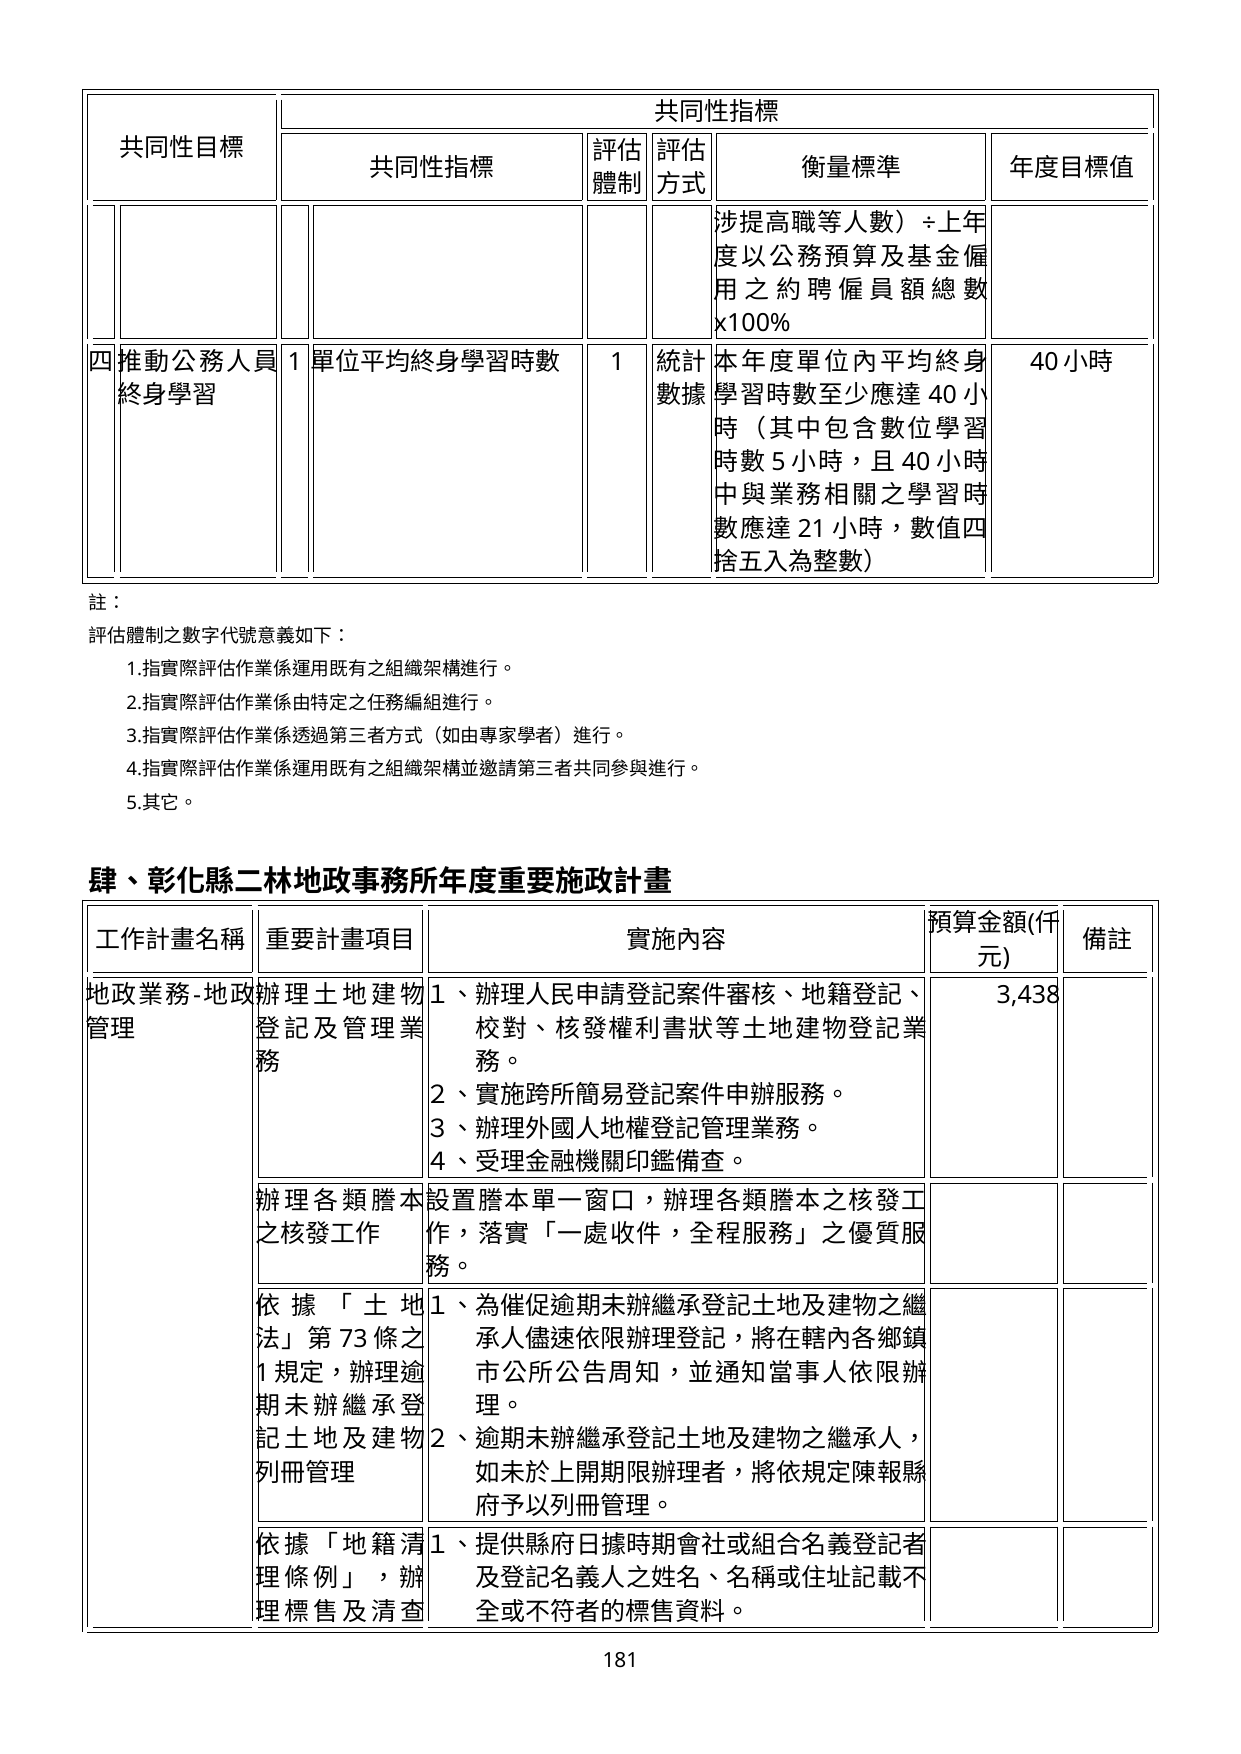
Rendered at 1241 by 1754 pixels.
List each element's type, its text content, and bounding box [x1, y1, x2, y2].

table_header 實施內容 [425, 901, 927, 972]
table_cell １、提供縣府日據時期會社或組合名義登記者及登記名義人之姓名、名稱或住址記載不全或不符者的標售資料。 [425, 1521, 927, 1627]
table_cell 依據「地籍清理條例」，辦理標售及清查 [255, 1521, 425, 1627]
table_header 共同性指標 [278, 90, 1156, 127]
table_header 備註 [1060, 901, 1155, 972]
table_cell 40小時 [988, 338, 1156, 577]
table_header 重要計畫項目 [255, 901, 425, 972]
table_cell 地政業務-地政管理 [85, 972, 255, 1627]
table_cell 辦理各類謄本之核發工作 [255, 1177, 425, 1282]
text 註： [89, 584, 1152, 616]
text 4.指實際評估作業係運用既有之組織架構並邀請第三者共同參與進行。 [89, 749, 1152, 782]
table_cell [117, 200, 278, 338]
text 2.指實際評估作業係由特定之任務編組進行。 [89, 682, 1152, 716]
table_cell [988, 200, 1156, 338]
table_cell 依據「土地法」第73條之1規定，辦理逾期未辦繼承登記土地及建物列冊管理 [255, 1283, 425, 1521]
table_header 工作計畫名稱 [85, 901, 255, 972]
table_cell [1060, 1177, 1155, 1282]
table_cell 衡量標準 [714, 129, 988, 199]
text 5.其它。 [89, 782, 1152, 816]
table_cell 本年度單位內平均終身學習時數至少應達40小時（其中包含數位學習時數5小時，且40小時中與業務相關之學習時數應達21小時，數值四捨五入為整數） [714, 338, 988, 577]
table_cell 年度目標值 [988, 128, 1156, 199]
text 評估體制之數字代號意義如下： [89, 616, 1152, 649]
table_cell [649, 200, 714, 338]
table_cell [931, 1289, 1057, 1521]
text 肆、彰化縣二林地政事務所年度重要施政計畫 [89, 858, 1152, 899]
table_cell [931, 1184, 1057, 1282]
table_cell 辦理土地建物登記及管理業務 [255, 972, 425, 1177]
table_cell [1060, 1521, 1155, 1627]
table_cell 3,438 [927, 972, 1060, 1177]
table_cell 單位平均終身學習時數 [311, 338, 585, 577]
table_cell [585, 200, 649, 338]
table_cell 涉提高職等人數）÷上年度以公務預算及基金僱用之約聘僱員額總數x100% [714, 200, 988, 338]
table_header 共同性目標 [85, 90, 278, 199]
table_cell [85, 200, 117, 338]
table_cell 1 [278, 338, 311, 577]
table_cell 設置謄本單一窗口，辦理各類謄本之核發工作，落實「一處收件，全程服務」之優質服務。 [425, 1177, 927, 1282]
table_header 預算金額(仟元) [927, 901, 1060, 972]
table_cell 評估 體制 [585, 129, 649, 199]
table_cell [1060, 1283, 1155, 1521]
table_cell 評估 方式 [649, 129, 714, 199]
table_cell [927, 1177, 1060, 1282]
table_cell [311, 200, 585, 338]
table_cell [927, 1283, 1060, 1521]
table_cell １、辦理人民申請登記案件審核、地籍登記、校對、核發權利書狀等土地建物登記業務。 ２、實施跨所簡易登記案件申辦服務。 ３、辦理外國人地權登記管理業務。 ４、受理金融機關印鑑備查。 [425, 972, 927, 1177]
text 3.指實際評估作業係透過第三者方式（如由專家學者）進行。 [89, 716, 1152, 749]
table_cell １、為催促逾期未辦繼承登記土地及建物之繼承人儘速依限辦理登記，將在轄內各鄉鎮市公所公告周知，並通知當事人依限辦理。 ２、逾期未辦繼承登記土地及建物之繼承人，如未於上開期限辦理者，將依規定陳報縣府予以列冊管理。 [425, 1283, 927, 1521]
table_cell 四 [85, 338, 117, 577]
text 1.指實際評估作業係運用既有之組織架構進行。 [89, 649, 1152, 682]
table_cell [278, 200, 311, 338]
table_cell 1 [585, 338, 649, 577]
table_cell 統計數據 [649, 338, 714, 577]
table_cell 共同性指標 [278, 128, 585, 199]
table_cell [1060, 972, 1155, 1177]
table_cell [927, 1521, 1060, 1627]
table_cell 推動公務人員終身學習 [117, 338, 278, 577]
